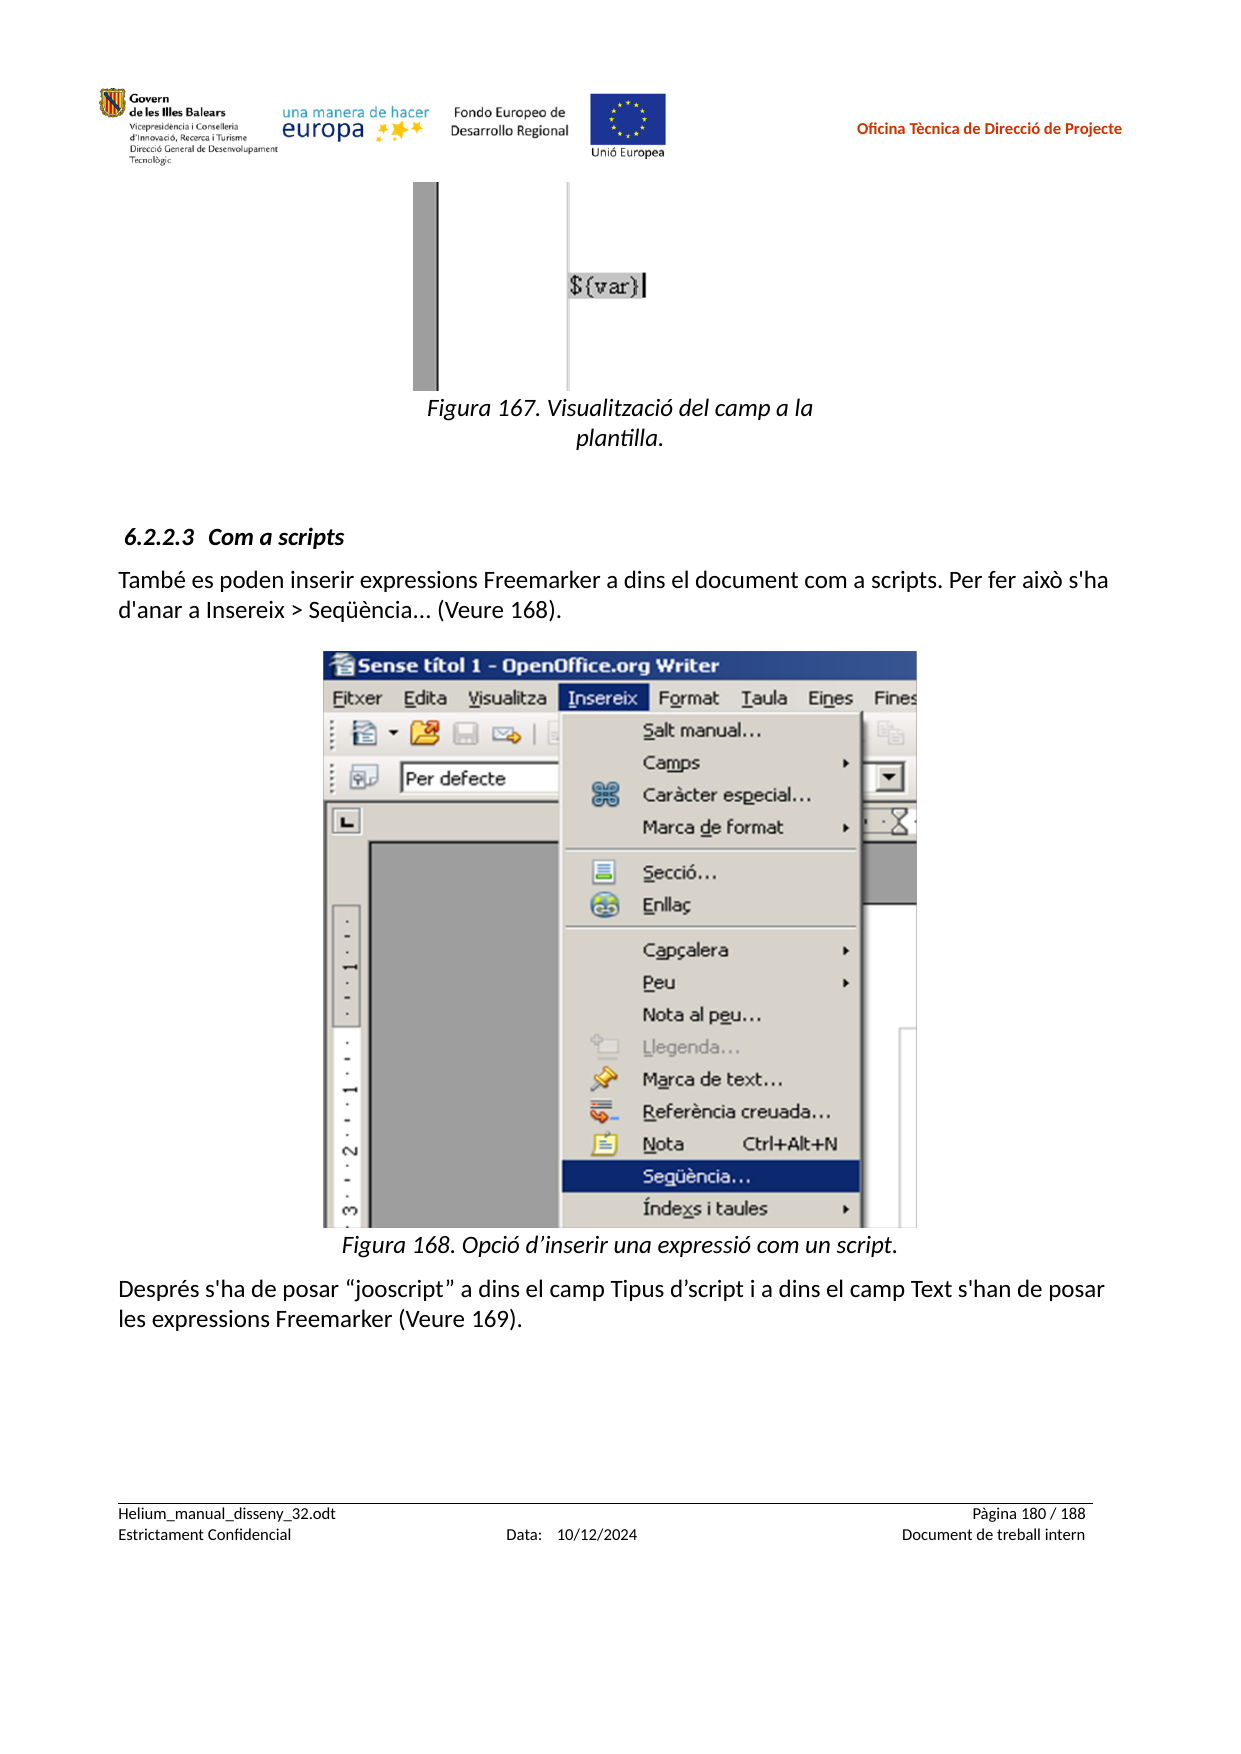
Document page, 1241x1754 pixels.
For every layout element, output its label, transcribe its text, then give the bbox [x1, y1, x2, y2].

text Figura 167. Visualització del camp a la plantilla. [380, 392, 860, 453]
picture [99, 87, 668, 166]
text També es poden inserir expressions Freemarker a dins el document com a scripts. Per fer això s'ha d'anar a Insereix > Seqüència... (Veure 168). [118, 564, 1122, 625]
text Després s'ha de posar “jooscript” a dins el camp Tipus d’script i a dins el camp Text s'han de posar les expressions Freemarker (Veure 169). [118, 637, 1122, 1334]
subtitle Com a scripts [118, 521, 1122, 551]
picture [321, 649, 919, 1230]
text Figura 168. Opció d’inserir una expressió com un script. [281, 1230, 959, 1260]
picture [411, 180, 829, 392]
